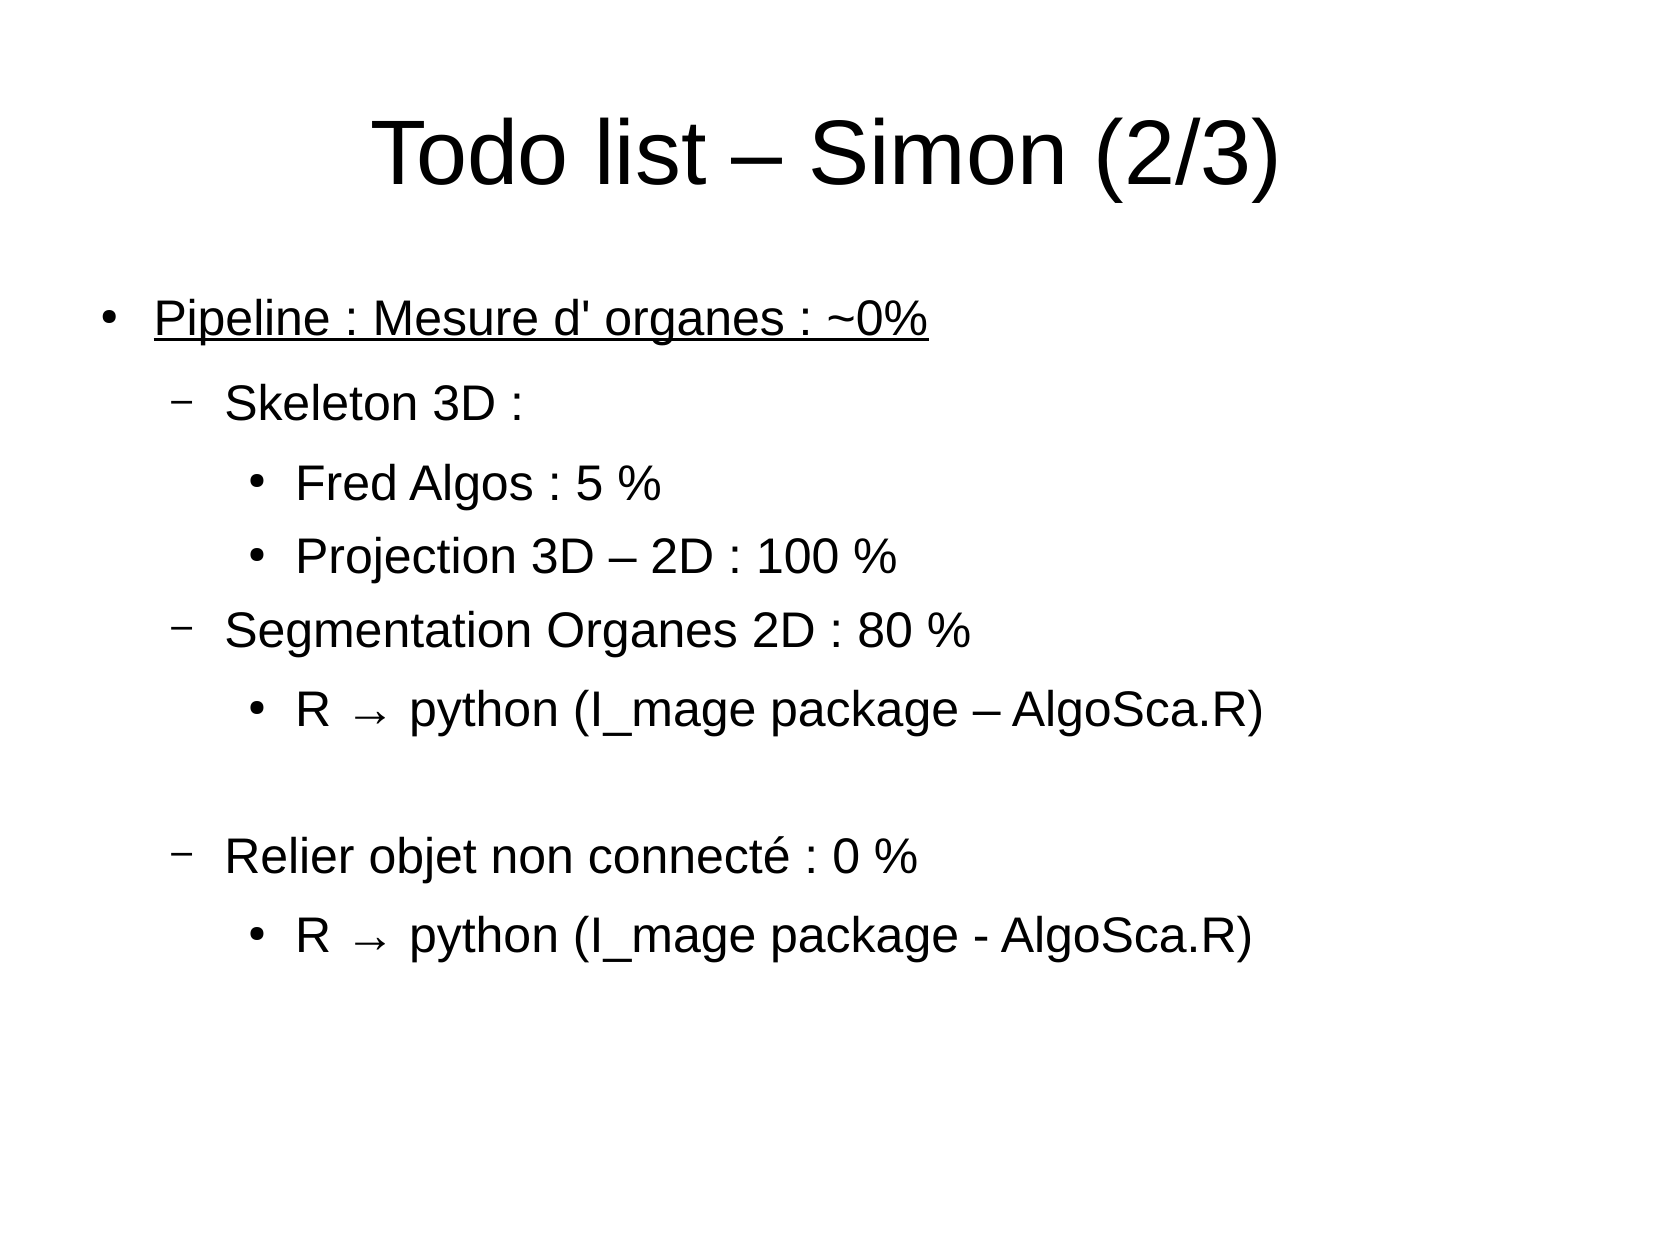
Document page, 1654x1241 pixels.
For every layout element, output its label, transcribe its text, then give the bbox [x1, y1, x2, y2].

list Pipeline : Mesure d' organes : ~0% Skeleton 3D : Fred Algos : 5 % Projection 3D – 2D : 100 % Segmentation Organes 2D : 80 % R → python (I_mage package – AlgoSca.R) Relier objet non connecté : 0 % R → python (I_mage package - AlgoSca.R) [82, 290, 1571, 1010]
title Todo list – Simon (2/3) [82, 49, 1571, 257]
